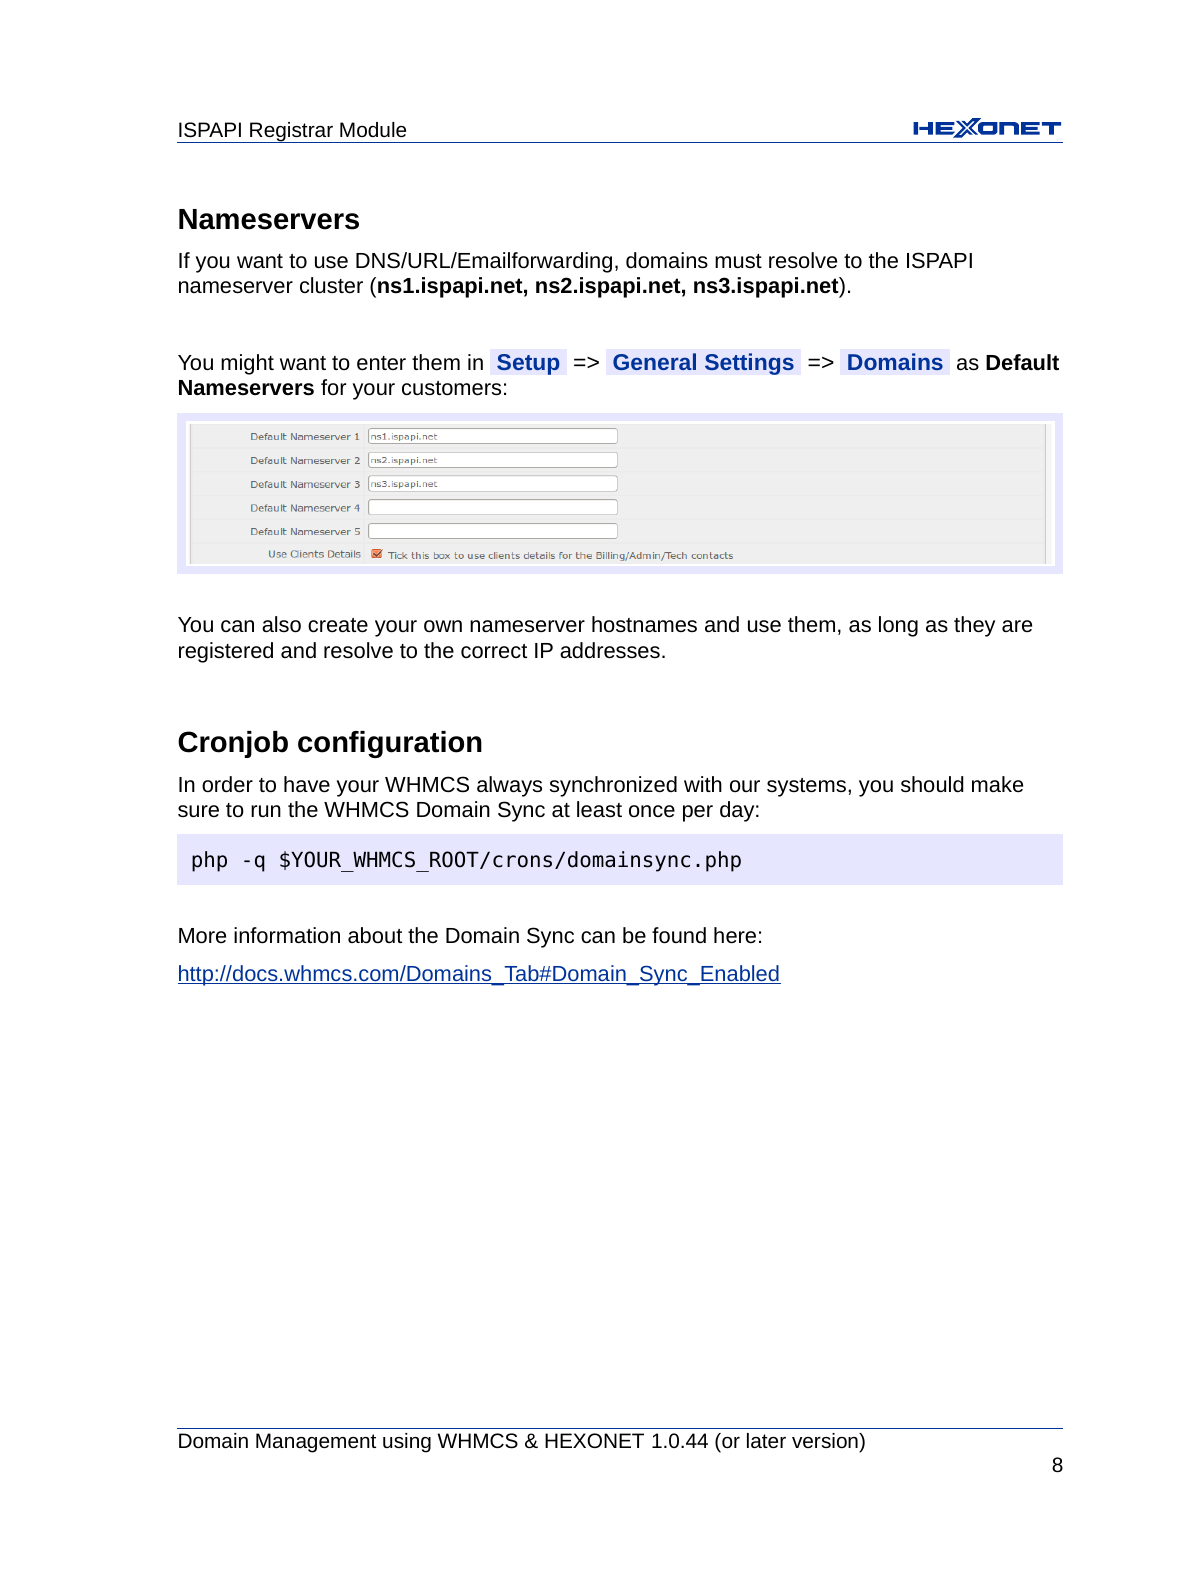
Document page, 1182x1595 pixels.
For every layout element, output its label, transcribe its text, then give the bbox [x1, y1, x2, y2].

text php -q $YOUR_WHMCS_ROOT/crons/domainsync.php [188, 845, 1053, 875]
text In order to have your WHMCS always synchronized with our systems, you should make sure to run the WHMCS Domain Sync at least once per day: [177, 771, 1063, 822]
text If you want to use DNS/URL/Emailforwarding, domains must resolve to the ISPAPI nameserver cluster (ns1.ispapi.net, ns2.ispapi.net, ns3.ispapi.net). [177, 248, 1063, 298]
text More information about the Domain Sync can be found here: [177, 923, 1063, 948]
subtitle Cronjob configuration [177, 725, 1063, 759]
text http://docs.whmcs.com/Domains_Tab#Domain_Sync_Enabled [177, 961, 1063, 1011]
text You can also create your own nameserver hostnames and use them, as long as they are registered and resolve to the correct IP addresses. [177, 612, 1063, 663]
subtitle Nameservers [177, 202, 1063, 236]
text You might want to enter them in Setup => General Settings => Domains as Default Nameservers for your customers: [177, 349, 1063, 400]
picture [188, 424, 1052, 564]
